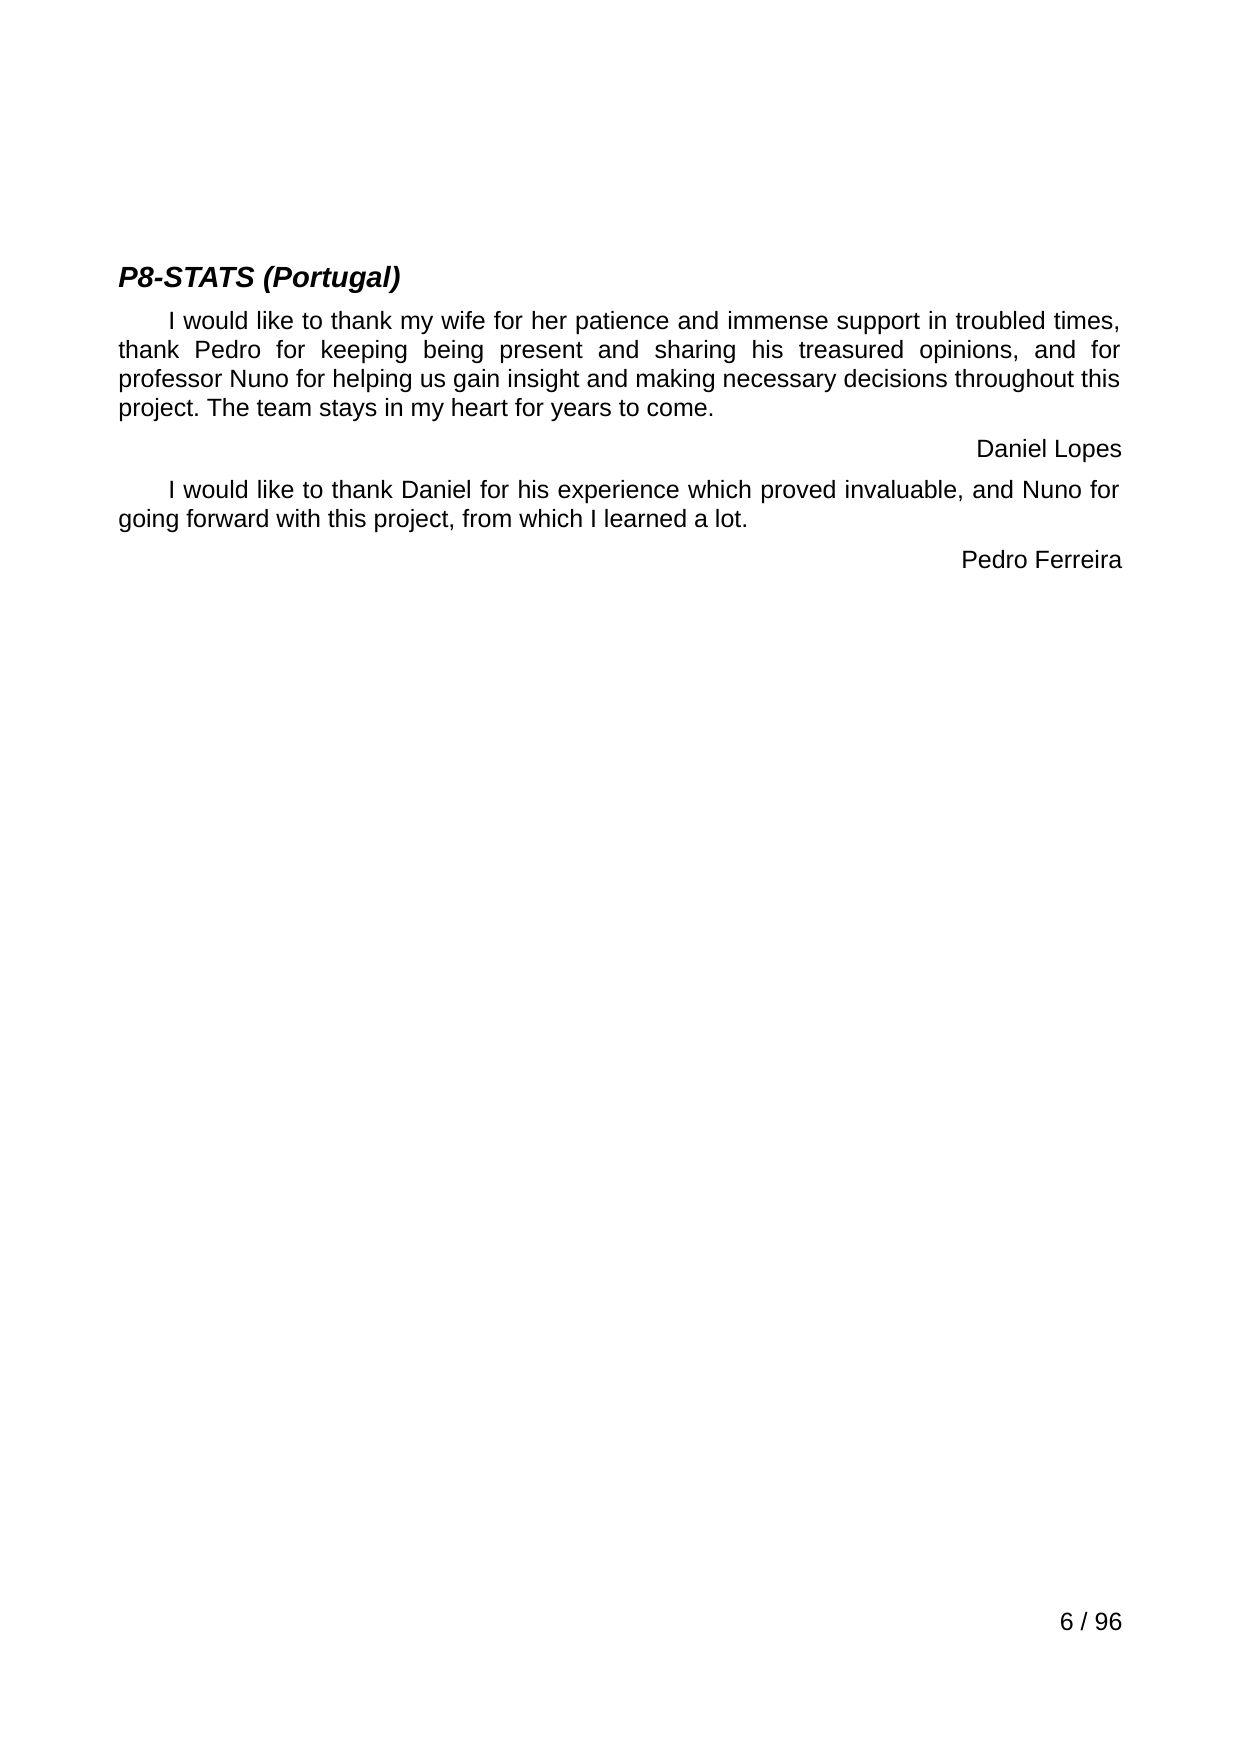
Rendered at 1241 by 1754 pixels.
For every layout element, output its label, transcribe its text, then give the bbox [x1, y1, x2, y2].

text I would like to thank Daniel for his experience which proved invaluable, and Nuno for going forward with this project, from which I learned a lot. [118, 475, 1122, 532]
text I would like to thank my wife for her patience and immense support in troubled times, thank Pedro for keeping being present and sharing his treasured opinions, and for professor Nuno for helping us gain insight and making necessary decisions throughout this project. The team stays in my heart for years to come. [118, 306, 1122, 421]
text Pedro Ferreira [118, 545, 1122, 574]
subtitle P8-STATS (Portugal) [118, 260, 1122, 294]
text Daniel Lopes [118, 434, 1122, 462]
